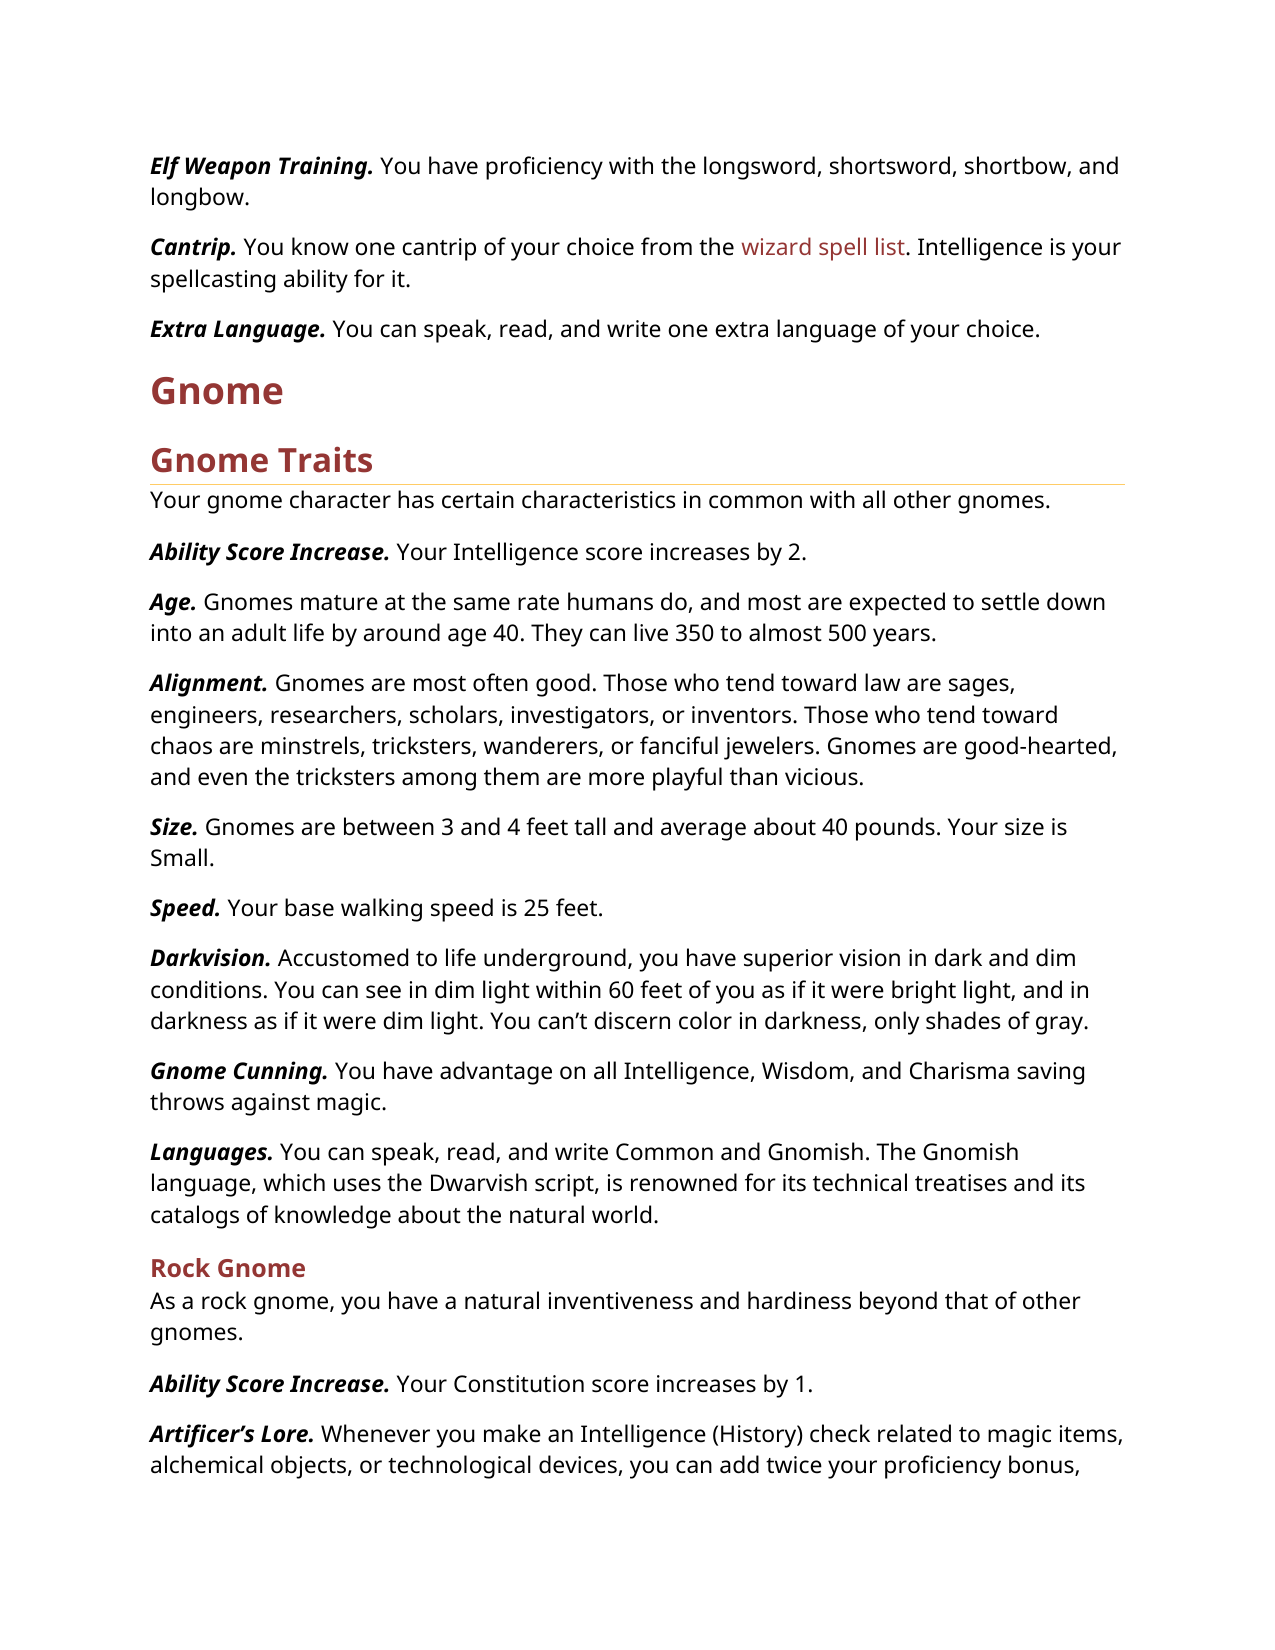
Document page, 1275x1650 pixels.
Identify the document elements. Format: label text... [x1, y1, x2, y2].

text Extra Language. You can speak, read, and write one extra language of your choice. [150, 312, 1125, 344]
subtitle Gnome Traits [150, 436, 1125, 484]
subtitle Rock Gnome [150, 1251, 1125, 1285]
subtitle Gnome [150, 364, 1125, 416]
text Size. Gnomes are between 3 and 4 feet tall and average about 40 pounds. Your size is Small. [150, 811, 1125, 874]
text Elf Weapon Training. You have proficiency with the longsword, shortsword, shortbow, and longbow. [150, 150, 1125, 212]
text Artificer’s Lore. Whenever you make an Intelligence (History) check related to magic items, alchemical objects, or technological devices, you can add twice your proficiency bonus, [150, 1418, 1125, 1481]
text Age. Gnomes mature at the same rate humans do, and most are expected to settle down into an adult life by around age 40. They can live 350 to almost 500 years. [150, 586, 1125, 649]
text Alignment. Gnomes are most often good. Those who tend toward law are sages, engineers, researchers, scholars, investigators, or inventors. Those who tend toward chaos are minstrels, tricksters, wanderers, or fanciful jewelers. Gnomes are good-hearted, and even the tricksters among them are more playful than vicious. [150, 667, 1125, 792]
text Cantrip. You know one cantrip of your choice from the wizard spell list. Intelligence is your spellcasting ability for it. [150, 231, 1125, 294]
text Speed. Your base walking speed is 25 feet. [150, 892, 1125, 924]
text As a rock gnome, you have a natural inventiveness and hardiness beyond that of other gnomes. [150, 1285, 1125, 1347]
text Your gnome character has certain characteristics in common with all other gnomes. [150, 485, 1125, 515]
text Gnome Cunning. You have advantage on all Intelligence, Wisdom, and Charisma saving throws against magic. [150, 1055, 1125, 1117]
text Ability Score Increase. Your Intelligence score increases by 2. [150, 536, 1125, 567]
text Darkvision. Accustomed to life underground, you have superior vision in dark and dim conditions. You can see in dim light within 60 feet of you as if it were bright light, and in darkness as if it were dim light. You can’t discern color in darkness, only shades of gray. [150, 942, 1125, 1036]
text Languages. You can speak, read, and write Common and Gnomish. The Gnomish language, which uses the Dwarvish script, is renowned for its technical treatises and its catalogs of knowledge about the natural world. [150, 1136, 1125, 1230]
text Ability Score Increase. Your Constitution score increases by 1. [150, 1368, 1125, 1399]
